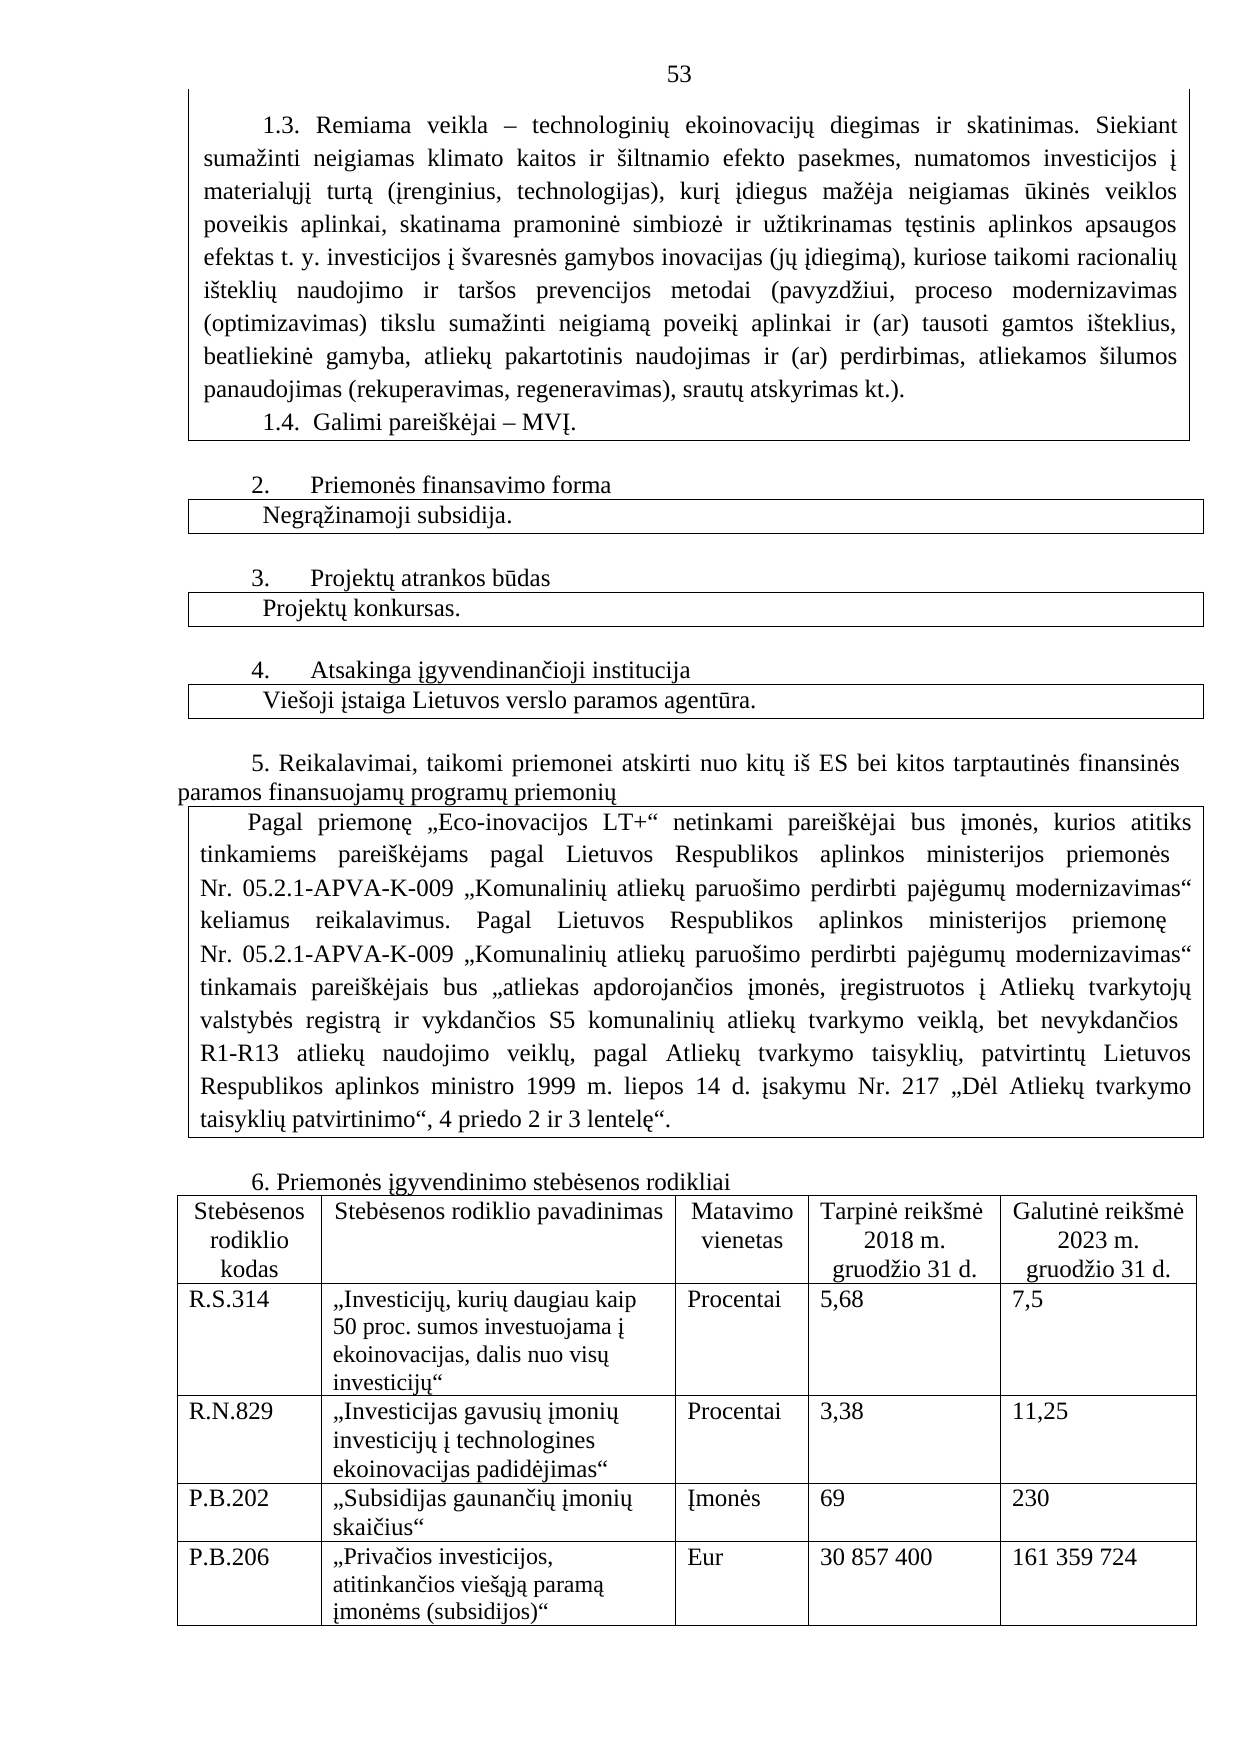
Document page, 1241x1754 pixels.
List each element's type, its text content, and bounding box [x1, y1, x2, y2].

table_header Matavimo vienetas [676, 1196, 808, 1283]
table_cell „Subsidijas gaunančių įmonių skaičius“ [322, 1484, 675, 1541]
table_header Stebėsenos rodiklio kodas [178, 1196, 321, 1283]
table_cell Procentai [676, 1396, 808, 1482]
table_cell R.S.314 [178, 1284, 321, 1395]
table_header Projektų konkursas. [189, 593, 1203, 626]
table_cell 30 857 400 [809, 1542, 1000, 1625]
table_cell „Privačios investicijos, atitinkančios viešąją paramą įmonėms (subsidijos)“ [322, 1542, 675, 1625]
table_cell Procentai [676, 1284, 808, 1395]
table_cell P.B.206 [178, 1542, 321, 1625]
table_header Negrąžinamoji subsidija. [189, 500, 1203, 533]
table_cell 11,25 [1001, 1396, 1196, 1482]
text 5. Reikalavimai, taikomi priemonei atskirti nuo kitų iš ES bei kitos tarptautinės finansinės paramos finansuojamų programų priemonių [177, 748, 1181, 806]
table_cell 5,68 [809, 1284, 1000, 1395]
table_cell 69 [809, 1484, 1000, 1541]
table_cell 1.4. Galimi pareiškėjai – MVĮ. [189, 408, 1189, 440]
text 4. Atsakinga įgyvendinančioji institucija [251, 655, 1181, 684]
table_header Stebėsenos rodiklio pavadinimas [322, 1196, 675, 1283]
table_cell 7,5 [1001, 1284, 1196, 1395]
table_cell Įmonės [676, 1484, 808, 1541]
text 3. Projektų atrankos būdas [251, 563, 1181, 592]
table_cell 230 [1001, 1484, 1196, 1541]
table_cell P.B.202 [178, 1484, 321, 1541]
table_cell 1.3. Remiama veikla – technologinių ekoinovacijų diegimas ir skatinimas. Siekiant sumažinti neigiamas klimato kaitos ir šiltnamio efekto pasekmes, numatomos investicijos į materialųjį turtą (įrenginius, technologijas), kurį įdiegus mažėja neigiamas ūkinės veiklos poveikis aplinkai, skatinama pramoninė simbiozė ir užtikrinamas tęstinis aplinkos apsaugos efektas t. y. investicijos į švaresnės gamybos inovacijas (jų įdiegimą), kuriose taikomi racionalių išteklių naudojimo ir taršos prevencijos metodai (pavyzdžiui, proceso modernizavimas (optimizavimas) tikslu sumažinti neigiamą poveikį aplinkai ir (ar) tausoti gamtos išteklius, beatliekinė gamyba, atliekų pakartotinis naudojimas ir (ar) perdirbimas, atliekamos šilumos panaudojimas (rekuperavimas, regeneravimas), srautų atskyrimas kt.). [189, 89, 1189, 407]
table_cell 3,38 [809, 1396, 1000, 1482]
table_header Galutinė reikšmė 2023 m. gruodžio 31 d. [1001, 1196, 1196, 1283]
text 2. Priemonės finansavimo forma [251, 470, 1181, 499]
table_cell „Investicijų, kurių daugiau kaip 50 proc. sumos investuojama į ekoinovacijas, dalis nuo visų investicijų“ [322, 1284, 675, 1395]
table_cell „Investicijas gavusių įmonių investicijų į technologines ekoinovacijas padidėjimas“ [322, 1396, 675, 1482]
table_header Tarpinė reikšmė 2018 m. gruodžio 31 d. [809, 1196, 1000, 1283]
table_cell 161 359 724 [1001, 1542, 1196, 1625]
table_header Pagal priemonę „Eco-inovacijos LT+“ netinkami pareiškėjai bus įmonės, kurios atitiks tinkamiems pareiškėjams pagal Lietuvos Respublikos aplinkos ministerijos priemonės Nr. 05.2.1-APVA-K-009 „Komunalinių atliekų paruošimo perdirbti pajėgumų modernizavimas“ keliamus reikalavimus. Pagal Lietuvos Respublikos aplinkos ministerijos priemonę Nr. 05.2.1-APVA-K-009 „Komunalinių atliekų paruošimo perdirbti pajėgumų modernizavimas“ tinkamais pareiškėjais bus „atliekas apdorojančios įmonės, įregistruotos į Atliekų tvarkytojų valstybės registrą ir vykdančios S5 komunalinių atliekų tvarkymo veiklą, bet nevykdančios R1-R13 atliekų naudojimo veiklų, pagal Atliekų tvarkymo taisyklių, patvirtintų Lietuvos Respublikos aplinkos ministro 1999 m. liepos 14 d. įsakymu Nr. 217 „Dėl Atliekų tvarkymo taisyklių patvirtinimo“, 4 priedo 2 ir 3 lentelę“. [189, 807, 1203, 1137]
table_cell Eur [676, 1542, 808, 1625]
table_cell R.N.829 [178, 1396, 321, 1482]
text 6. Priemonės įgyvendinimo stebėsenos rodikliai [177, 1167, 1181, 1195]
table_header Viešoji įstaiga Lietuvos verslo paramos agentūra. [189, 685, 1203, 718]
